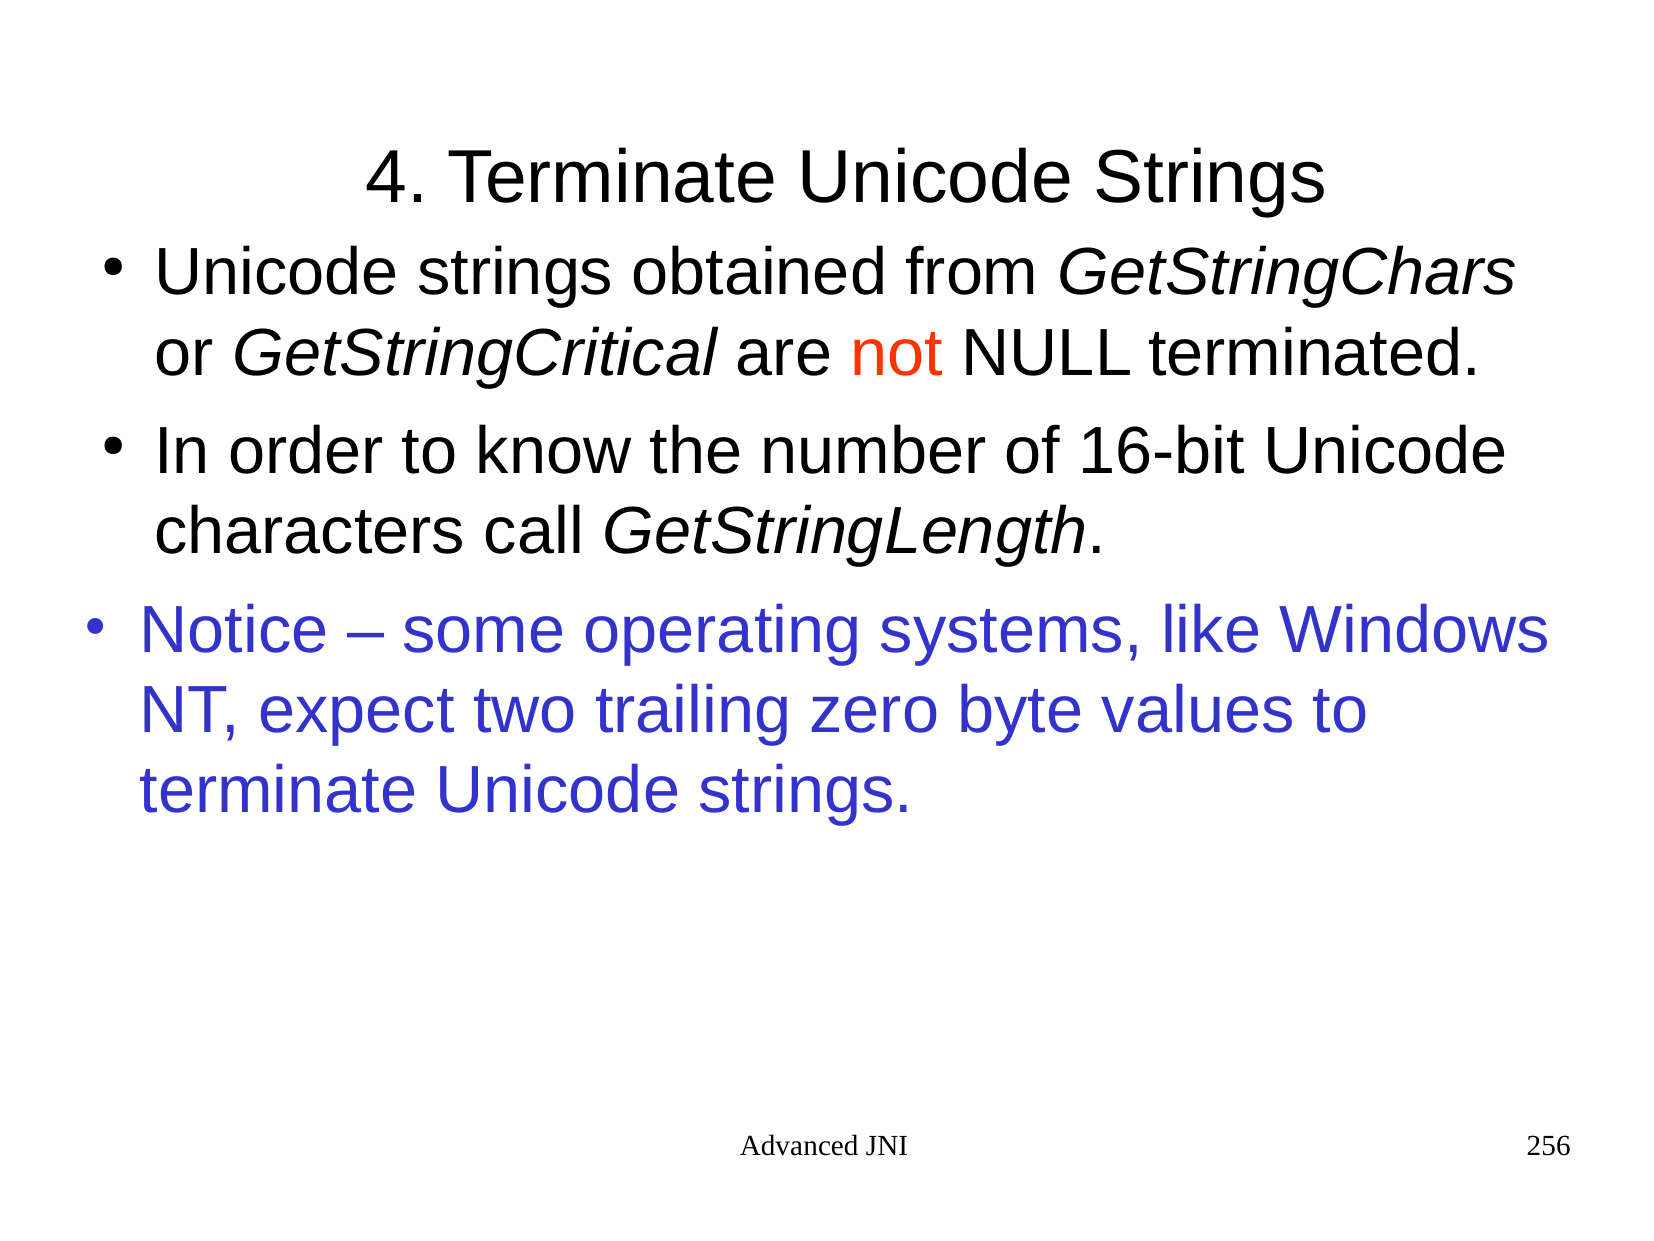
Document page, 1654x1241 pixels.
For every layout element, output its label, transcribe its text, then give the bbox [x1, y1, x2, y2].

title 4. Terminate Unicode Strings [68, 114, 1599, 220]
list Unicode strings obtained from GetStringChars or GetStringCritical are not NULL terminated. In order to know the number of 16-bit Unicode characters call GetStringLength. Notice – some operating systems, like Windows NT, expect two trailing zero byte values to terminate Unicode strings. [68, 220, 1599, 1130]
